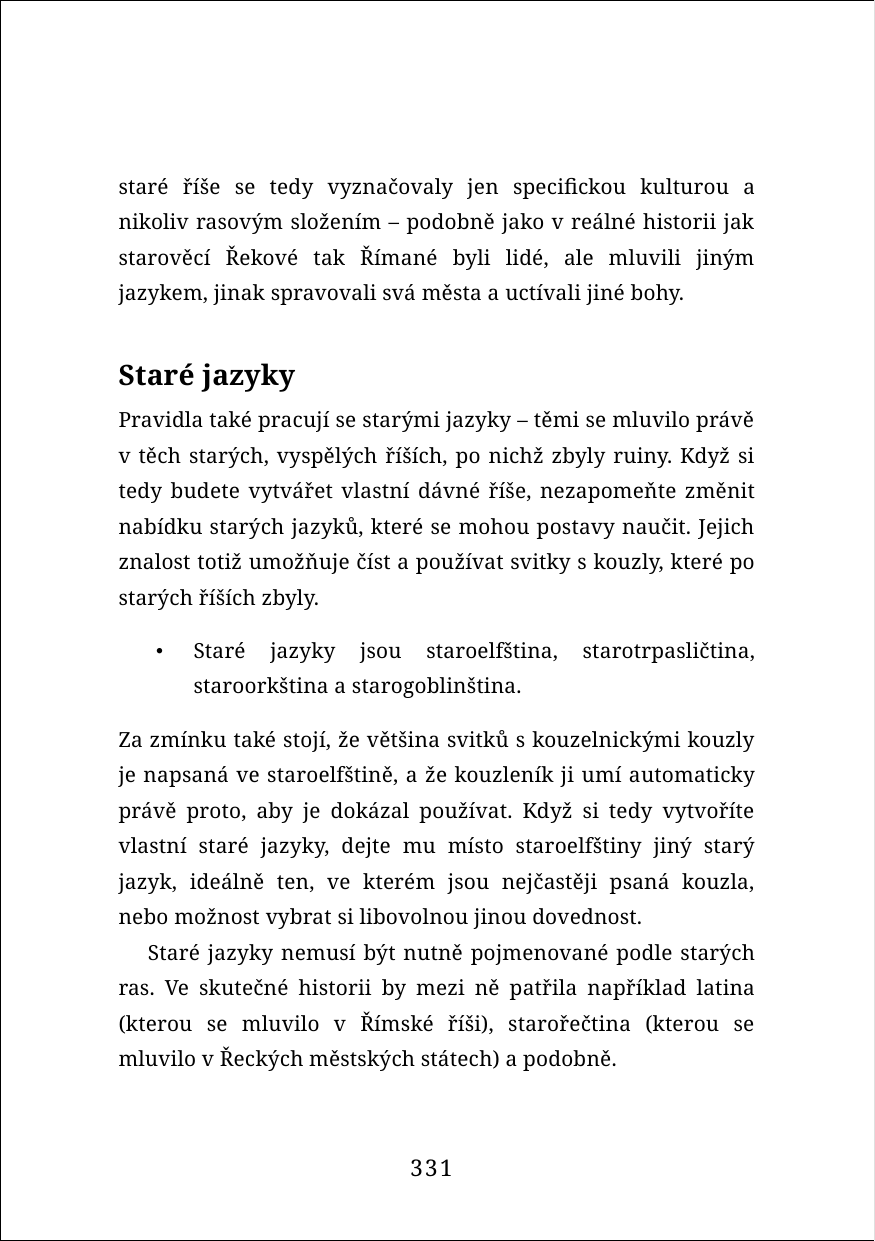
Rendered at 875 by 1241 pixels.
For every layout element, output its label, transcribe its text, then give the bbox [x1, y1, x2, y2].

subtitle Staré jazyky [118, 355, 756, 393]
text staré říše se tedy vyznačovaly jen specifickou kulturou a nikoliv rasovým složením – podobně jako v reálné historii jak starověcí Řekové tak Římané byli lidé, ale mluvili jiným jazykem, jinak spravovali svá města a uctívali jiné bohy. [118, 172, 756, 307]
list Staré jazyky jsou staroelfština, starotrpasličtina, staroorkština a starogoblinština. [156, 636, 756, 700]
text Pravidla také pracují se starými jazyky – těmi se mluvilo právě v těch starých, vyspělých říších, po nichž zbyly ruiny. Když si tedy budete vytvářet vlastní dávné říše, nezapomeňte změnit nabídku starých jazyků, které se mohou postavy naučit. Jejich znalost totiž umožňuje číst a používat svitky s kouzly, které po starých říších zbyly. [118, 405, 756, 611]
text Za zmínku také stojí, že většina svitků s kouzelnickými kouzly je napsaná ve staroelfštině, a že kouzleník ji umí automaticky právě proto, aby je dokázal používat. Když si tedy vytvoříte vlastní staré jazyky, dejte mu místo staroelfštiny jiný starý jazyk, ideálně ten, ve kterém jsou nejčastěji psaná kouzla, nebo možnost vybrat si libovolnou jinou dovednost. Staré jazyky nemusí být nutně pojmenované podle starých ras. Ve skutečné historii by mezi ně patřila například latina (kterou se mluvilo v Římské říši), starořečtina (kterou se mluvilo v Řeckých městských státech) a podobně. [118, 725, 756, 1073]
